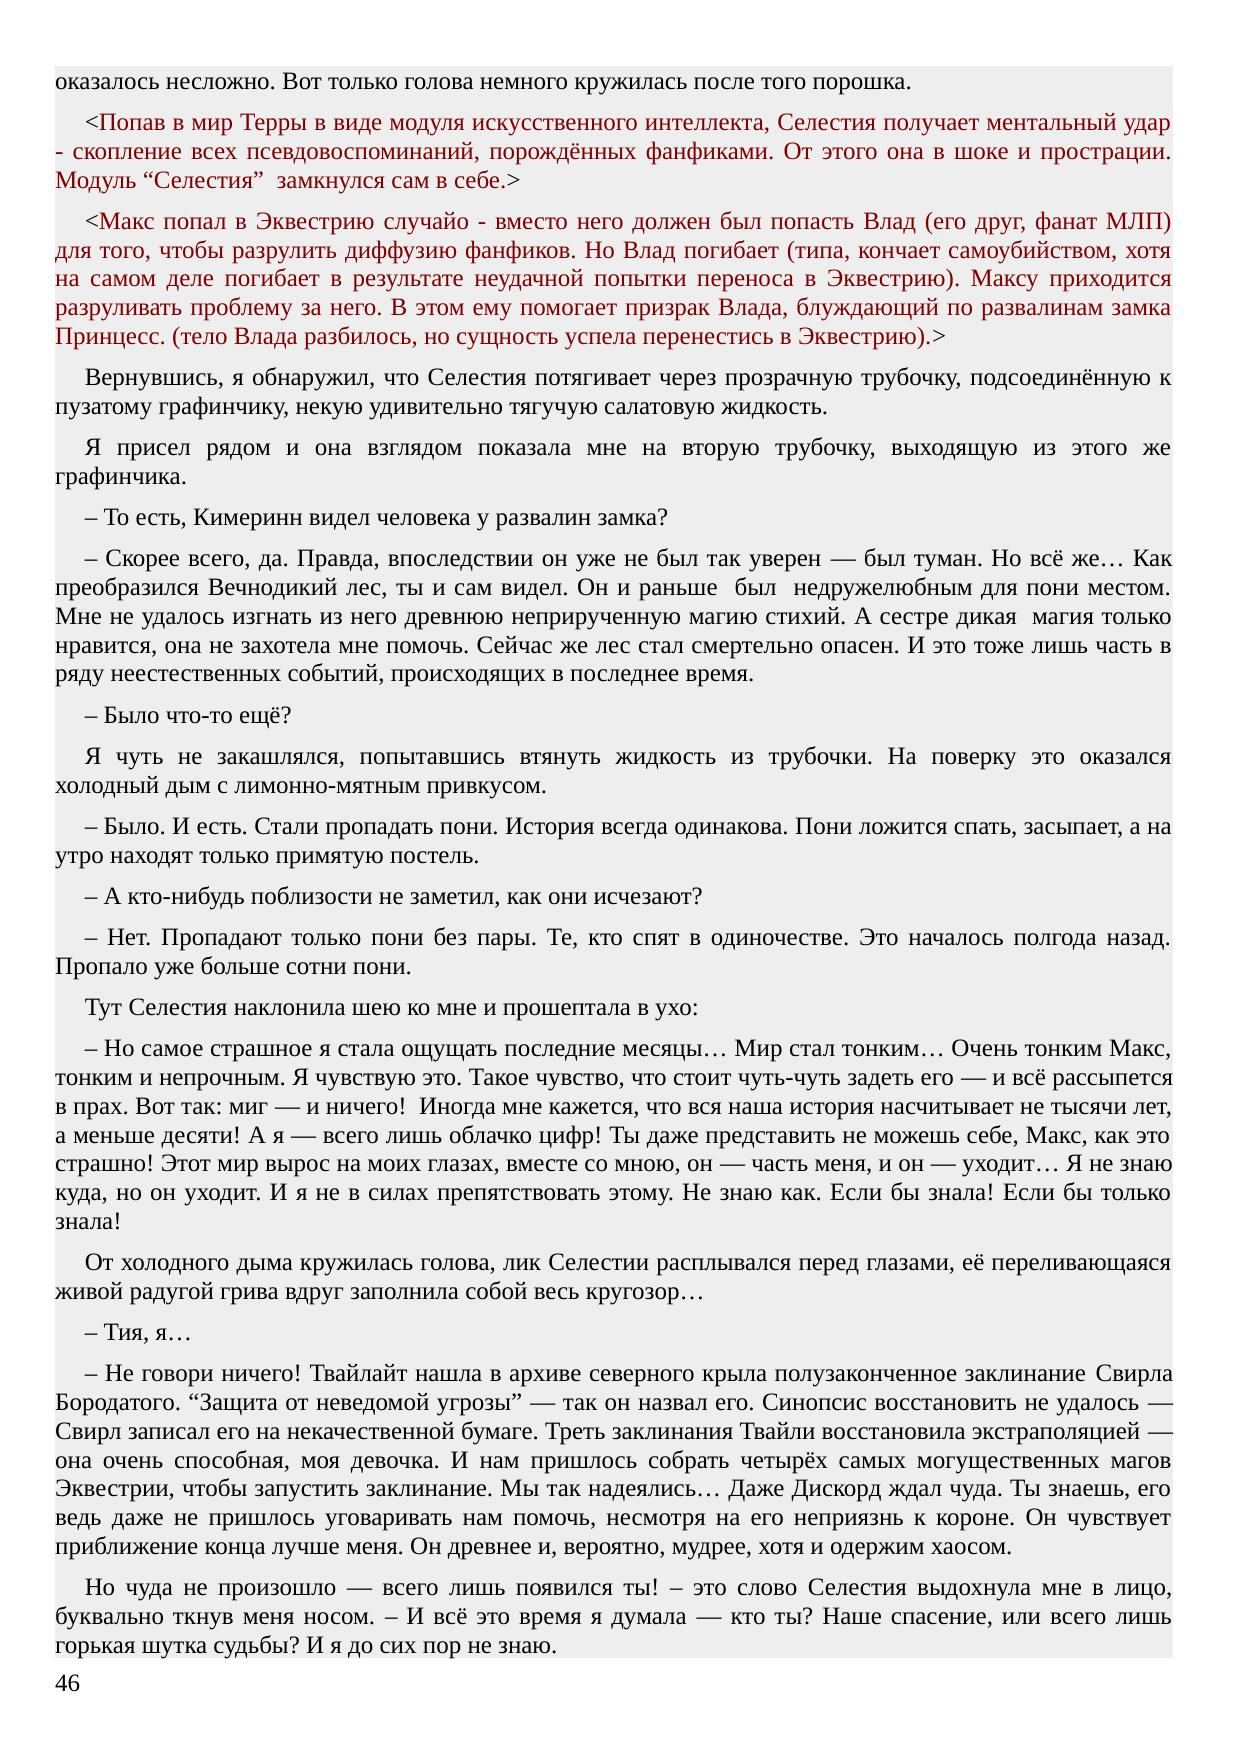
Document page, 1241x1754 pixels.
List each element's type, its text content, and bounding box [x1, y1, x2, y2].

text – То есть, Кимеринн видел человека у развалин замка? [55, 502, 1173, 531]
text – Скорее всего, да. Правда, впоследствии он уже не был так уверен — был туман. Но всё же… Как преобразился Вечнодикий лес, ты и сам видел. Он и раньше был недружелюбным для пони местом. Мне не удалось изгнать из него древнюю неприрученную магию стихий. А сестре дикая магия только нравится, она не захотела мне помочь. Сейчас же лес стал смертельно опасен. И это тоже лишь часть в ряду неестественных событий, происходящих в последнее время. [55, 543, 1173, 687]
text оказалось несложно. Вот только голова немного кружилась после того порошка. [55, 66, 1173, 95]
text – Было. И есть. Стали пропадать пони. История всегда одинакова. Пони ложится спать, засыпает, а на утро находят только примятую постель. [55, 811, 1173, 868]
text Тут Селестия наклонила шею ко мне и прошептала в ухо: [55, 992, 1173, 1021]
text – Было что-то ещё? [55, 700, 1173, 728]
text – Но самое страшное я стала ощущать последние месяцы… Мир стал тонким… Очень тонким Макс, тонким и непрочным. Я чувствую это. Такое чувство, что стоит чуть-чуть задеть его — и всё рассыпется в прах. Вот так: миг — и ничего! Иногда мне кажется, что вся наша история насчитывает не тысячи лет, а меньше десяти! А я — всего лишь облачко цифр! Ты даже представить не можешь себе, Макс, как это страшно! Этот мир вырос на моих глазах, вместе со мною, он — часть меня, и он — уходит… Я не знаю куда, но он уходит. И я не в силах препятствовать этому. Не знаю как. Если бы знала! Если бы только знала! [55, 1033, 1173, 1235]
text Вернувшись, я обнаружил, что Селестия потягивает через прозрачную трубочку, подсоединённую к пузатому графинчику, некую удивительно тягучую салатовую жидкость. [55, 362, 1173, 420]
text От холодного дыма кружилась голова, лик Селестии расплывался перед глазами, её переливающаяся живой радугой грива вдруг заполнила собой весь кругозор… [55, 1247, 1173, 1305]
text <Макс попал в Эквестрию случайо - вместо него должен был попасть Влад (его друг, фанат МЛП) для того, чтобы разрулить диффузию фанфиков. Но Влад погибает (типа, кончает самоубийством, хотя на самом деле погибает в результате неудачной попытки переноса в Эквестрию). Максу приходится разруливать проблему за него. В этом ему помогает призрак Влада, блуждающий по развалинам замка Принцесс. (тело Влада разбилось, но сущность успела перенестись в Эквестрию).> [55, 206, 1173, 350]
text – Тия, я… [55, 1317, 1173, 1346]
text <Попав в мир Терры в виде модуля искусственного интеллекта, Селестия получает ментальный удар - скопление всех псевдовоспоминаний, порождённых фанфиками. От этого она в шоке и прострации. Модуль “Селестия” замкнулся сам в себе.> [55, 107, 1173, 193]
text – Нет. Пропадают только пони без пары. Те, кто спят в одиночестве. Это началось полгода назад. Пропало уже больше сотни пони. [55, 922, 1173, 980]
text – А кто-нибудь поблизости не заметил, как они исчезают? [55, 881, 1173, 910]
text – Не говори ничего! Твайлайт нашла в архиве северного крыла полузаконченное заклинание Cвирла Бородатого. “Защита от неведомой угрозы” — так он назвал его. Синопсис восстановить не удалось — Свирл записал его на некачественной бумаге. Треть заклинания Твайли восстановила экстраполяцией — она очень способная, моя девочка. И нам пришлось собрать четырёх самых могущественных магов Эквестрии, чтобы запустить заклинание. Мы так надеялись… Даже Дискорд ждал чуда. Ты знаешь, его ведь даже не пришлось уговаривать нам помочь, несмотря на его неприязнь к короне. Он чувствует приближение конца лучше меня. Он древнее и, вероятно, мудрее, хотя и одержим хаосом. [55, 1358, 1173, 1560]
text Я чуть не закашлялся, попытавшись втянуть жидкость из трубочки. На поверку это оказался холодный дым с лимонно-мятным привкусом. [55, 741, 1173, 798]
text Я присел рядом и она взглядом показала мне на вторую трубочку, выходящую из этого же графинчика. [55, 432, 1173, 490]
text Но чуда не произошло — всего лишь появился ты! – это слово Селестия выдохнула мне в лицо, буквально ткнув меня носом. – И всё это время я думала — кто ты? Наше спасение, или всего лишь горькая шутка судьбы? И я до сих пор не знаю. [55, 1572, 1173, 1658]
